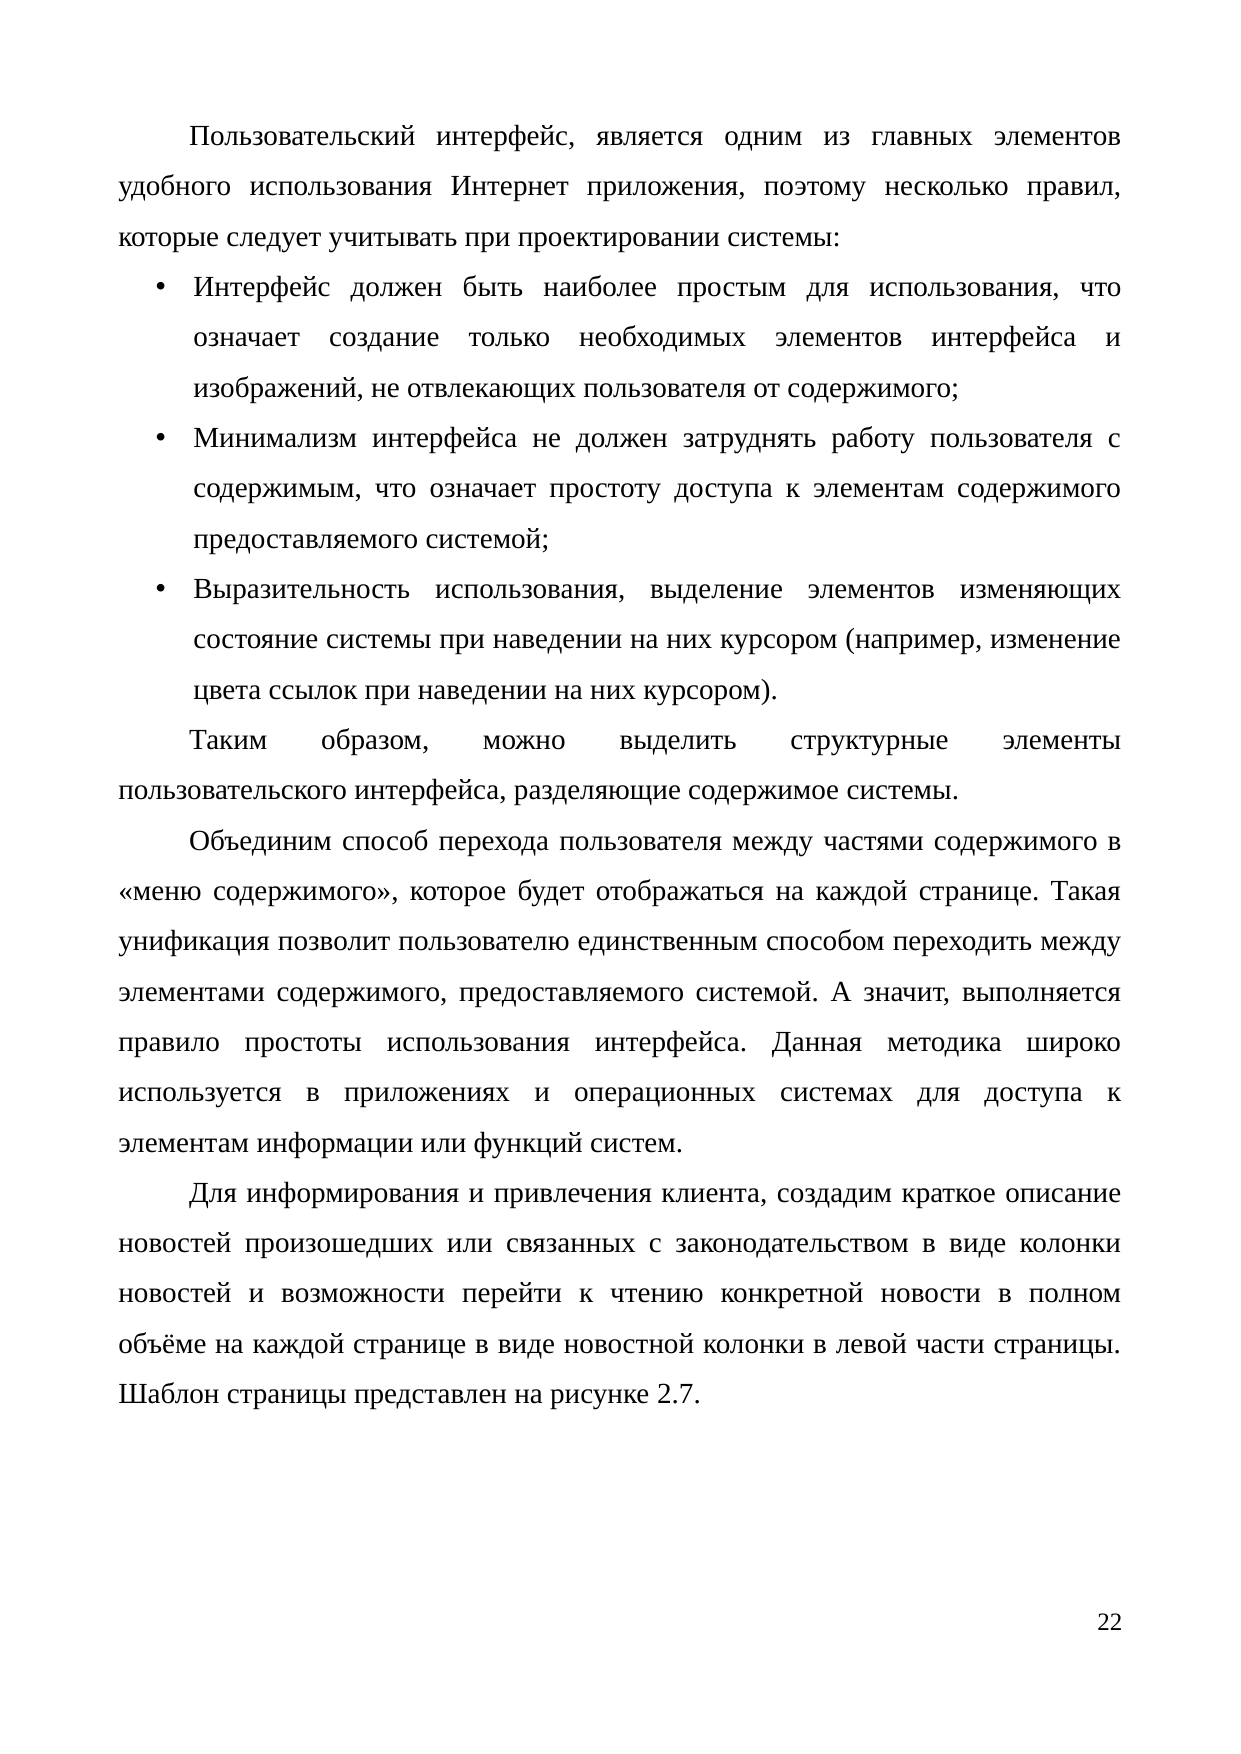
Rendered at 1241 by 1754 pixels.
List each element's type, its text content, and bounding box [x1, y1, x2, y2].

list Минимализм интерфейса не должен затруднять работу пользователя с содержимым, что означает простоту доступа к элементам содержимого предоставляемого системой; [156, 420, 1122, 554]
text Таким образом, можно выделить структурные элементы пользовательского интерфейса, разделяющие содержимое системы. [118, 722, 1122, 806]
list Выразительность использования, выделение элементов изменяющих состояние системы при наведении на них курсором (например, изменение цвета ссылок при наведении на них курсором). [156, 571, 1122, 705]
text Пользовательский интерфейс, является одним из главных элементов удобного использования Интернет приложения, поэтому несколько правил, которые следует учитывать при проектировании системы: [118, 118, 1122, 252]
text Для информирования и привлечения клиента, создадим краткое описание новостей произошедших или связанных с законодательством в виде колонки новостей и возможности перейти к чтению конкретной новости в полном объёме на каждой странице в виде новостной колонки в левой части страницы. Шаблон страницы представлен на рисунке 2.7. [118, 1175, 1122, 1410]
text Объединим способ перехода пользователя между частями содержимого в «меню содержимого», которое будет отображаться на каждой странице. Такая унификация позволит пользователю единственным способом переходить между элементами содержимого, предоставляемого системой. А значит, выполняется правило простоты использования интерфейса. Данная методика широко используется в приложениях и операционных системах для доступа к элементам информации или функций систем. [118, 823, 1122, 1158]
list Интерфейс должен быть наиболее простым для использования, что означает создание только необходимых элементов интерфейса и изображений, не отвлекающих пользователя от содержимого; [156, 269, 1122, 403]
